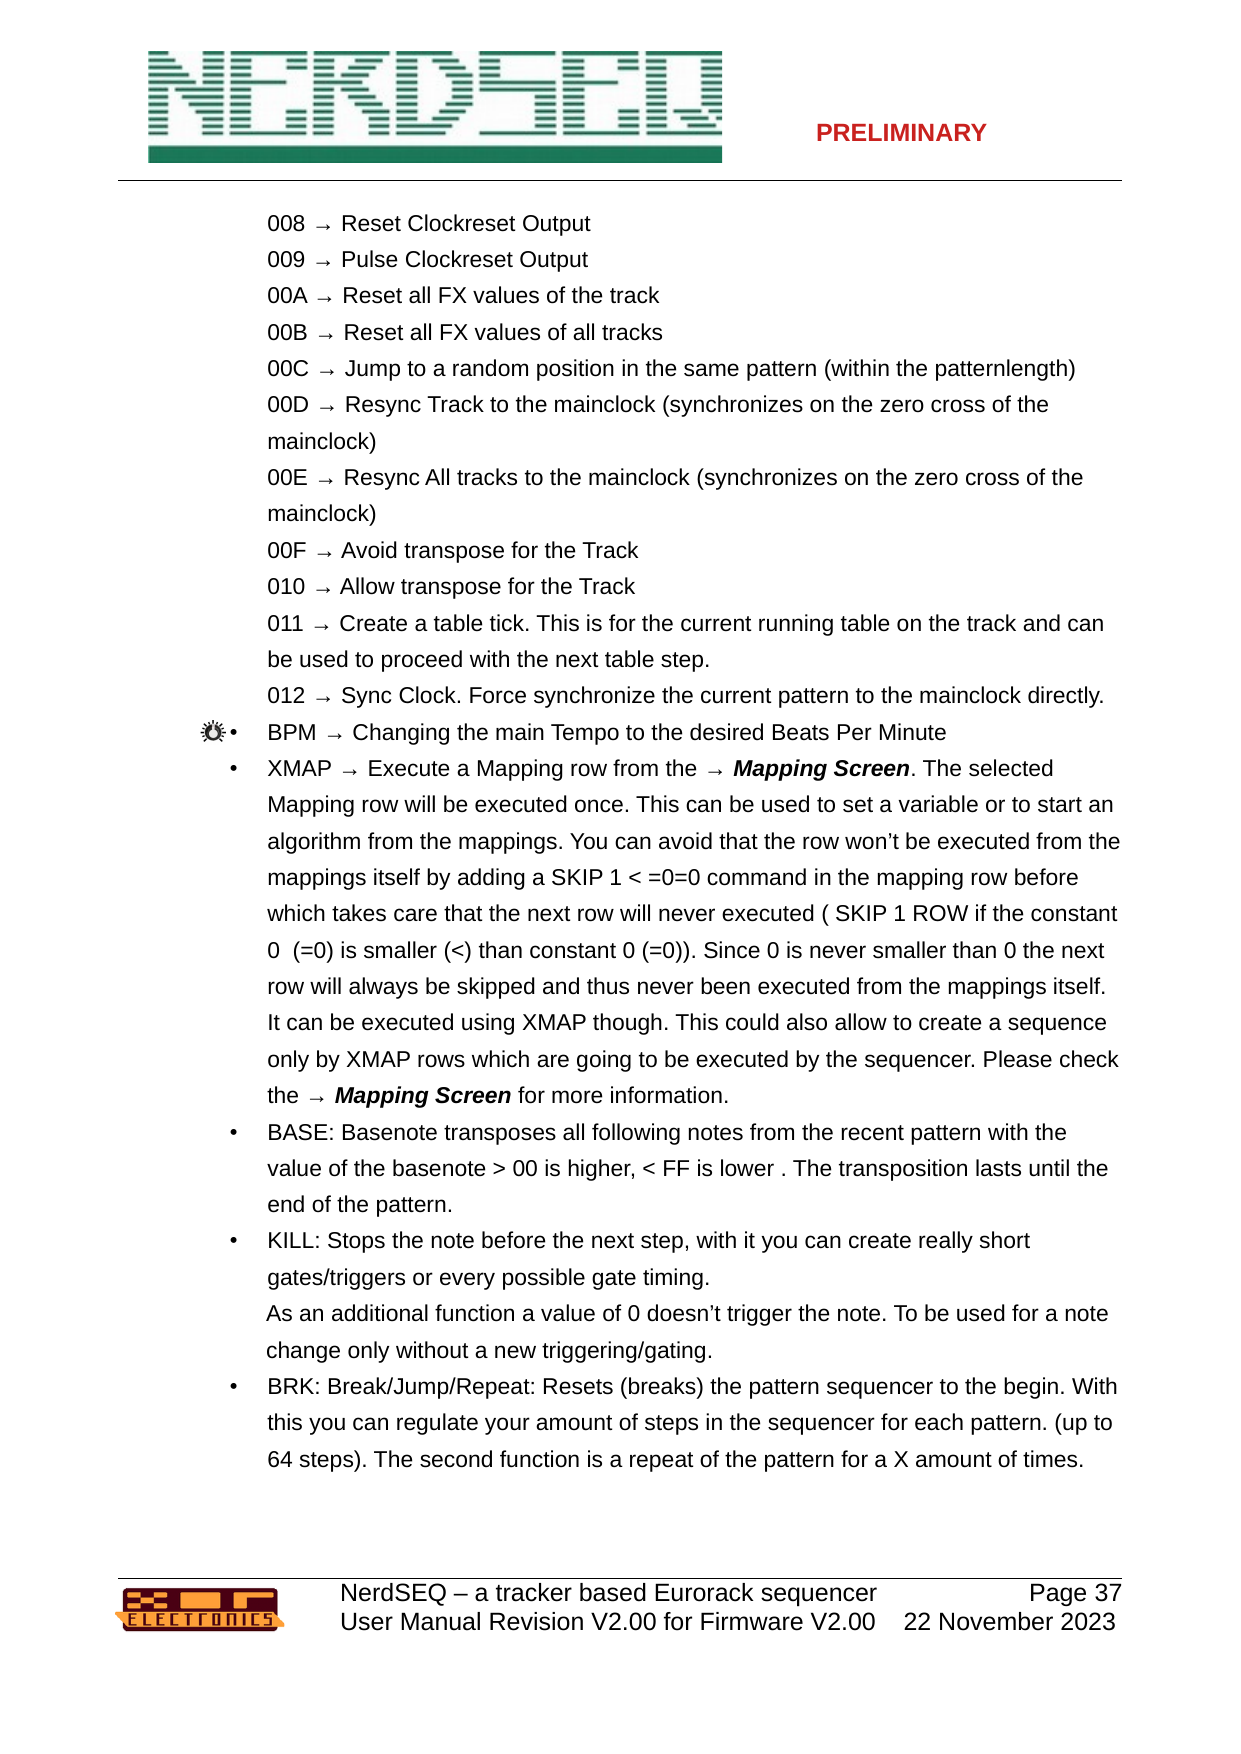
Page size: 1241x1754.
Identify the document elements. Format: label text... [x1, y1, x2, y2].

list 00F → Avoid transpose for the Track [229, 537, 1122, 563]
list XMAP → Execute a Mapping row from the → Mapping Screen. The selected Mapping row will be executed once. This can be used to set a variable or to start an algorithm from the mappings. You can avoid that the row won’t be executed from the mappings itself by adding a SKIP 1 < =0=0 command in the mapping row before which takes care that the next row will never executed ( SKIP 1 ROW if the constant 0 (=0) is smaller (<) than constant 0 (=0)). Since 0 is never smaller than 0 the next row will always be skipped and thus never been executed from the mappings itself. It can be executed using XMAP though. This could also allow to create a sequence only by XMAP rows which are going to be executed by the sequencer. Please check the → Mapping Screen for more information. [229, 755, 1122, 1108]
list 012 → Sync Clock. Force synchronize the current pattern to the mainclock directly. [229, 682, 1122, 708]
list 00B → Reset all FX values of all tracks [229, 319, 1122, 345]
list 010 → Allow transpose for the Track [229, 573, 1122, 599]
list 00A → Reset all FX values of the track [229, 282, 1122, 309]
list BPM → Changing the main Tempo to the desired Beats Per Minute [229, 718, 1122, 745]
list 00E → Resync All tracks to the mainclock (synchronizes on the zero cross of the mainclock) [229, 464, 1122, 527]
list 008 → Reset Clockreset Output [229, 209, 1122, 236]
list 009 → Pulse Clockreset Output [229, 246, 1122, 272]
list BRK: Break/Jump/Repeat: Resets (breaks) the pattern sequencer to the begin. With this you can regulate your amount of steps in the sequencer for each pattern. (up to 64 steps). The second function is a repeat of the pattern for a X amount of times. [229, 1373, 1122, 1472]
list 00D → Resync Track to the mainclock (synchronizes on the zero cross of the mainclock) [229, 391, 1122, 454]
list KILL: Stops the note before the next step, with it you can create really short gates/triggers or every possible gate timing. [229, 1227, 1122, 1290]
list BASE: Basenote transposes all following notes from the recent pattern with the value of the basenote > 00 is higher, < FF is lower . The transposition lasts until the end of the pattern. [229, 1118, 1122, 1217]
picture [200, 720, 226, 745]
picture [148, 51, 723, 163]
picture [115, 1584, 285, 1634]
list 00C → Jump to a random position in the same pattern (within the patternlength) [229, 355, 1122, 381]
list 011 → Create a table tick. This is for the current running table on the track and can be used to proceed with the next table step. [229, 609, 1122, 672]
text As an additional function a value of 0 doesn’t trigger the note. To be used for a note change only without a new triggering/gating. [266, 1300, 1122, 1363]
